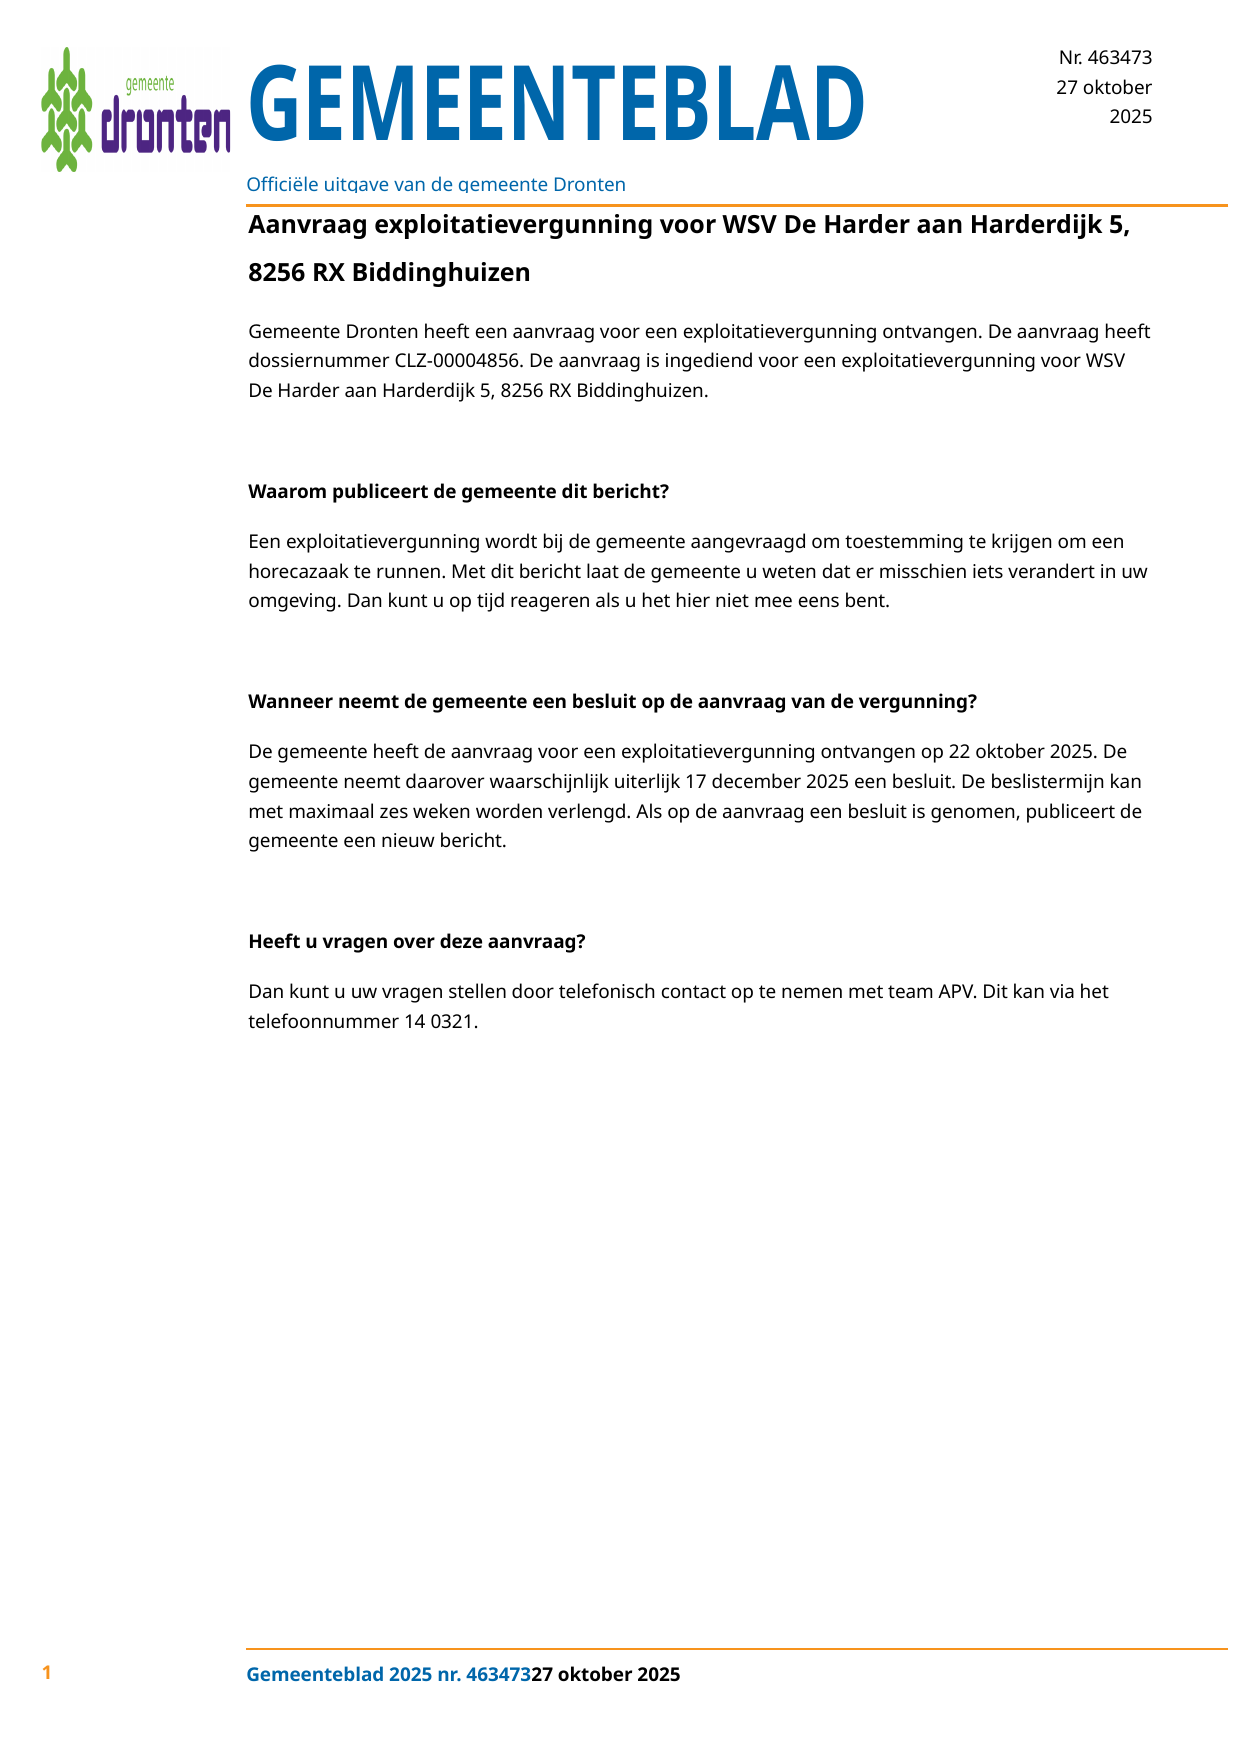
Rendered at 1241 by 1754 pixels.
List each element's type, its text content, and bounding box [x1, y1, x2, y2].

picture [41, 47, 231, 172]
text Wanneer neemt de gemeente een besluit op de aanvraag van de vergunning? [248, 688, 1152, 714]
text Heeft u vragen over deze aanvraag? [248, 928, 1152, 954]
text Een exploitatievergunning wordt bij de gemeente aangevraagd om toestemming te krijgen om een horecazaak te runnen. Met dit bericht laat de gemeente u weten dat er misschien iets verandert in uw omgeving. Dan kunt u op tijd reageren als u het hier niet mee eens bent. [248, 528, 1152, 613]
text Dan kunt u uw vragen stellen door telefonisch contact op te nemen met team APV. Dit kan via het telefoonnummer 14 0321. [248, 979, 1152, 1034]
text De gemeente heeft de aanvraag voor een exploitatievergunning ontvangen op 22 oktober 2025. De gemeente neemt daarover waarschijnlijk uiterlijk 17 december 2025 een besluit. De beslistermijn kan met maximaal zes weken worden verlengd. Als op de aanvraag een besluit is genomen, publiceert de gemeente een nieuw bericht. [248, 739, 1152, 853]
text Aanvraag exploitatievergunning voor WSV De Harder aan Harderdijk 5, 8256 RX Biddinghuizen [248, 207, 1152, 288]
text Waarom publiceert de gemeente dit bericht? [248, 478, 1152, 504]
text Gemeente Dronten heeft een aanvraag voor een exploitatievergunning ontvangen. De aanvraag heeft dossiernummer CLZ-00004856. De aanvraag is ingediend voor een exploitatievergunning voor WSV De Harder aan Harderdijk 5, 8256 RX Biddinghuizen. [248, 318, 1152, 403]
